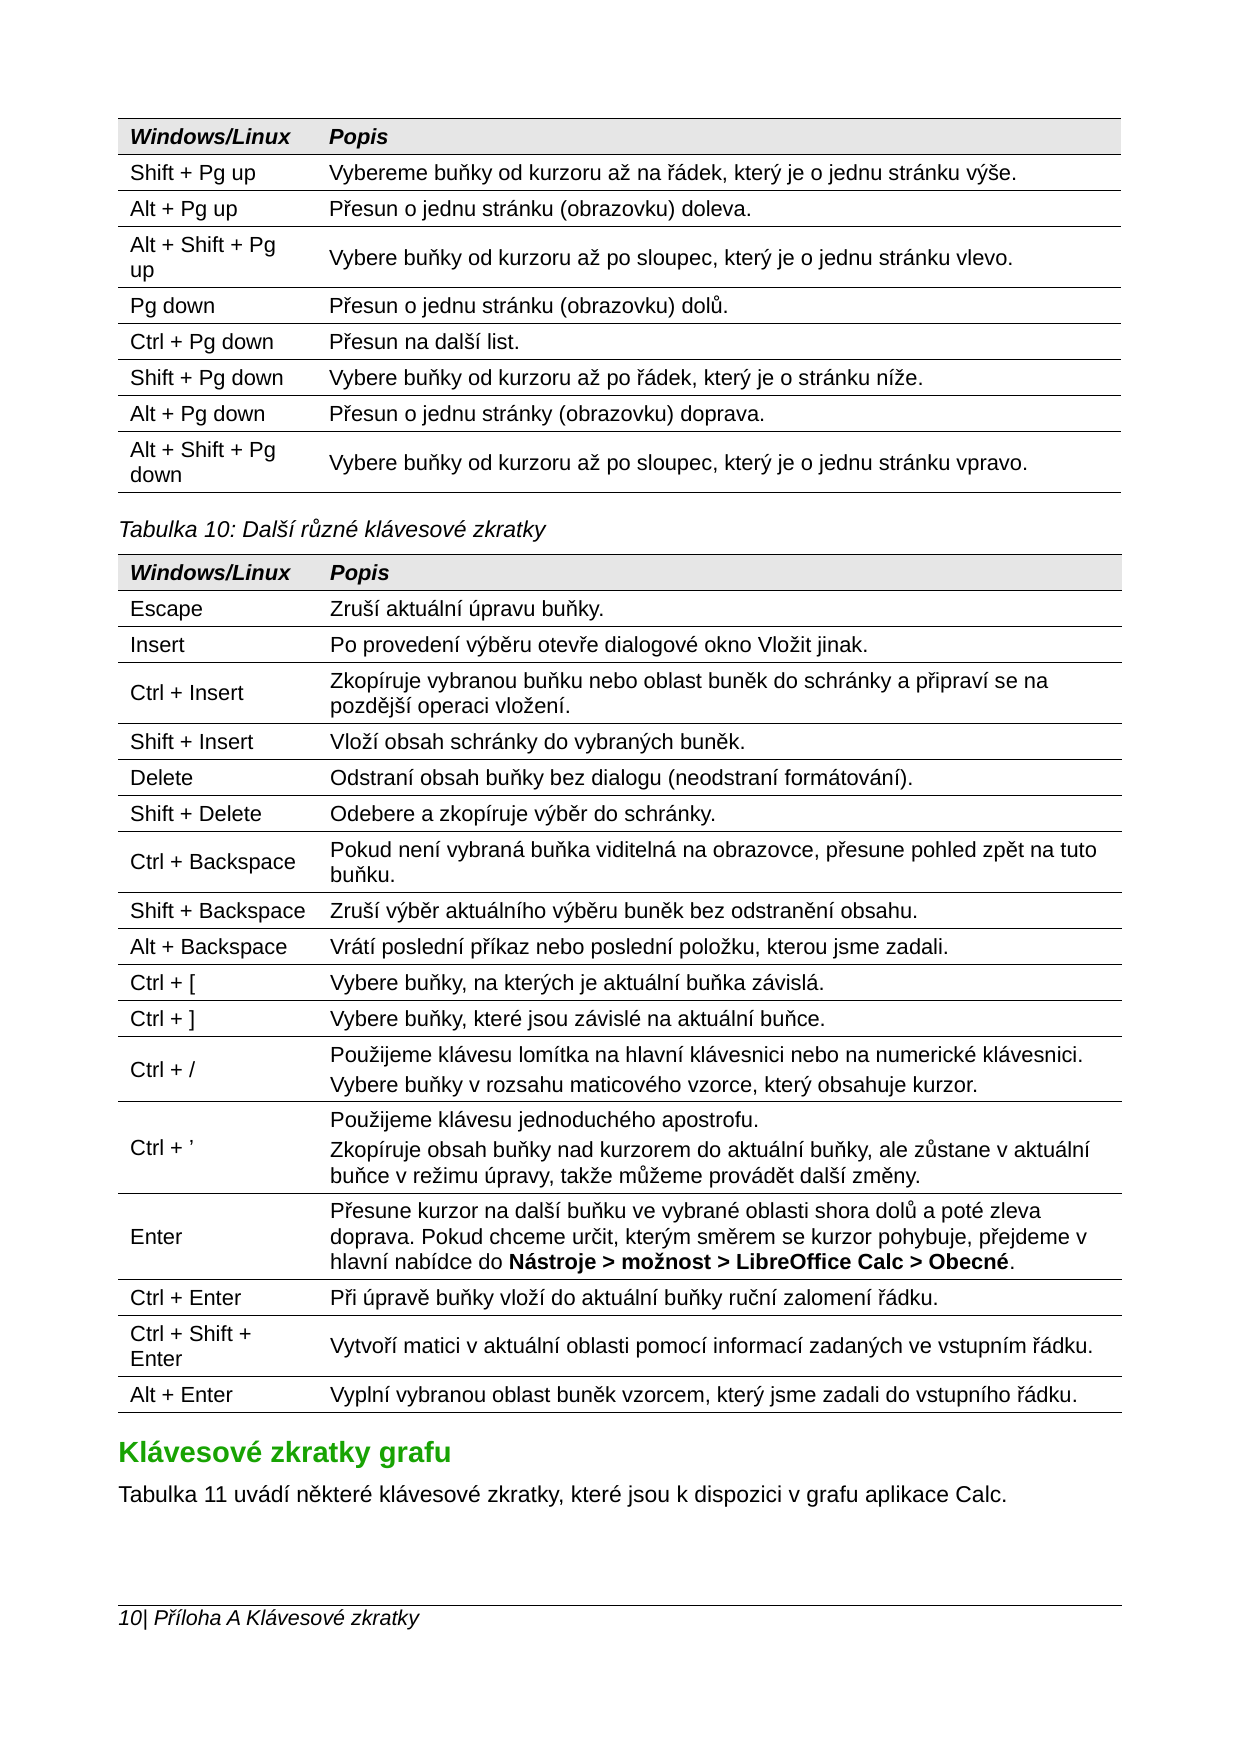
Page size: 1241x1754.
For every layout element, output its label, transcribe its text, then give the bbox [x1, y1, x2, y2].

table_cell Alt + Enter [118, 1377, 318, 1412]
table_cell Enter [118, 1194, 318, 1279]
table_cell Shift + Backspace [118, 893, 318, 928]
table_cell Insert [118, 627, 318, 662]
table_cell Vloží obsah schránky do vybraných buněk. [318, 724, 1122, 759]
table_cell Alt + Pg up [118, 191, 317, 226]
table_cell Vybere buňky od kurzoru až po sloupec, který je o jednu stránku vlevo. [317, 227, 1121, 287]
table_cell Přesun o jednu stránku (obrazovku) doleva. [317, 191, 1121, 226]
table_cell Ctrl + / [118, 1037, 318, 1101]
table_cell Alt + Shift + Pg up [118, 227, 317, 287]
table_cell Shift + Insert [118, 724, 318, 759]
table_cell Ctrl + Shift + Enter [118, 1316, 318, 1376]
table_cell Escape [118, 591, 318, 626]
table_cell Odstraní obsah buňky bez dialogu (neodstraní formátování). [318, 760, 1122, 795]
table_cell Zkopíruje vybranou buňku nebo oblast buněk do schránky a připraví se na pozdější operaci vložení. [318, 663, 1122, 723]
table_cell Vybere buňky, na kterých je aktuální buňka závislá. [318, 965, 1122, 999]
table_header Windows/Linux [118, 119, 317, 154]
table_cell Alt + Backspace [118, 929, 318, 964]
table_cell Přesun o jednu stránky (obrazovku) doprava. [317, 396, 1121, 431]
table_cell Delete [118, 760, 318, 795]
table_cell Ctrl + ’ [118, 1102, 318, 1192]
table_cell Vybere buňky, které jsou závislé na aktuální buňce. [318, 1001, 1122, 1036]
table_cell Pg down [118, 288, 317, 323]
table_cell Shift + Delete [118, 796, 318, 831]
table_cell Ctrl + ] [118, 1001, 318, 1036]
table_header Popis [318, 555, 1122, 590]
table_cell Zruší aktuální úpravu buňky. [318, 591, 1122, 626]
table_header Windows/Linux [118, 555, 318, 590]
table_cell Ctrl + Pg down [118, 324, 317, 359]
table_cell Přesun o jednu stránku (obrazovku) dolů. [317, 288, 1121, 323]
table_cell Shift + Pg down [118, 360, 317, 395]
table_cell Použijeme klávesu lomítka na hlavní klávesnici nebo na numerické klávesnici. Vybere buňky v rozsahu maticového vzorce, který obsahuje kurzor. [318, 1037, 1122, 1101]
table_cell Použijeme klávesu jednoduchého apostrofu. Zkopíruje obsah buňky nad kurzorem do aktuální buňky, ale zůstane v aktuální buňce v režimu úpravy, takže můžeme provádět další změny. [318, 1102, 1122, 1192]
table_cell Ctrl + Backspace [118, 832, 318, 892]
table_cell Ctrl + Insert [118, 663, 318, 723]
table_header Popis [317, 119, 1121, 154]
table_cell Odebere a zkopíruje výběr do schránky. [318, 796, 1122, 831]
table_cell Pokud není vybraná buňka viditelná na obrazovce, přesune pohled zpět na tuto buňku. [318, 832, 1122, 892]
table_cell Vyplní vybranou oblast buněk vzorcem, který jsme zadali do vstupního řádku. [318, 1377, 1122, 1412]
table_cell Přesune kurzor na další buňku ve vybrané oblasti shora dolů a poté zleva doprava. Pokud chceme určit, kterým směrem se kurzor pohybuje, přejdeme v hlavní nabídce do Nástroje > možnost > LibreOffice Calc > Obecné. [318, 1194, 1122, 1279]
table_cell Vybereme buňky od kurzoru až na řádek, který je o jednu stránku výše. [317, 155, 1121, 190]
text Tabulka 10: Další různé klávesové zkratky [118, 516, 1122, 542]
table_cell Přesun na další list. [317, 324, 1121, 359]
table_cell Ctrl + [ [118, 965, 318, 999]
table_cell Vybere buňky od kurzoru až po řádek, který je o stránku níže. [317, 360, 1121, 395]
table_cell Vybere buňky od kurzoru až po sloupec, který je o jednu stránku vpravo. [317, 432, 1121, 492]
subtitle Klávesové zkratky grafu [118, 1436, 1122, 1469]
table_cell Vrátí poslední příkaz nebo poslední položku, kterou jsme zadali. [318, 929, 1122, 964]
table_cell Vytvoří matici v aktuální oblasti pomocí informací zadaných ve vstupním řádku. [318, 1316, 1122, 1376]
table_cell Alt + Pg down [118, 396, 317, 431]
table_cell Po provedení výběru otevře dialogové okno Vložit jinak. [318, 627, 1122, 662]
table_cell Alt + Shift + Pg down [118, 432, 317, 492]
text Tabulka 11 uvádí některé klávesové zkratky, které jsou k dispozici v grafu aplikace Calc. [118, 1481, 1122, 1507]
table_cell Při úpravě buňky vloží do aktuální buňky ruční zalomení řádku. [318, 1280, 1122, 1315]
table_cell Zruší výběr aktuálního výběru buněk bez odstranění obsahu. [318, 893, 1122, 928]
table_cell Shift + Pg up [118, 155, 317, 190]
table_cell Ctrl + Enter [118, 1280, 318, 1315]
